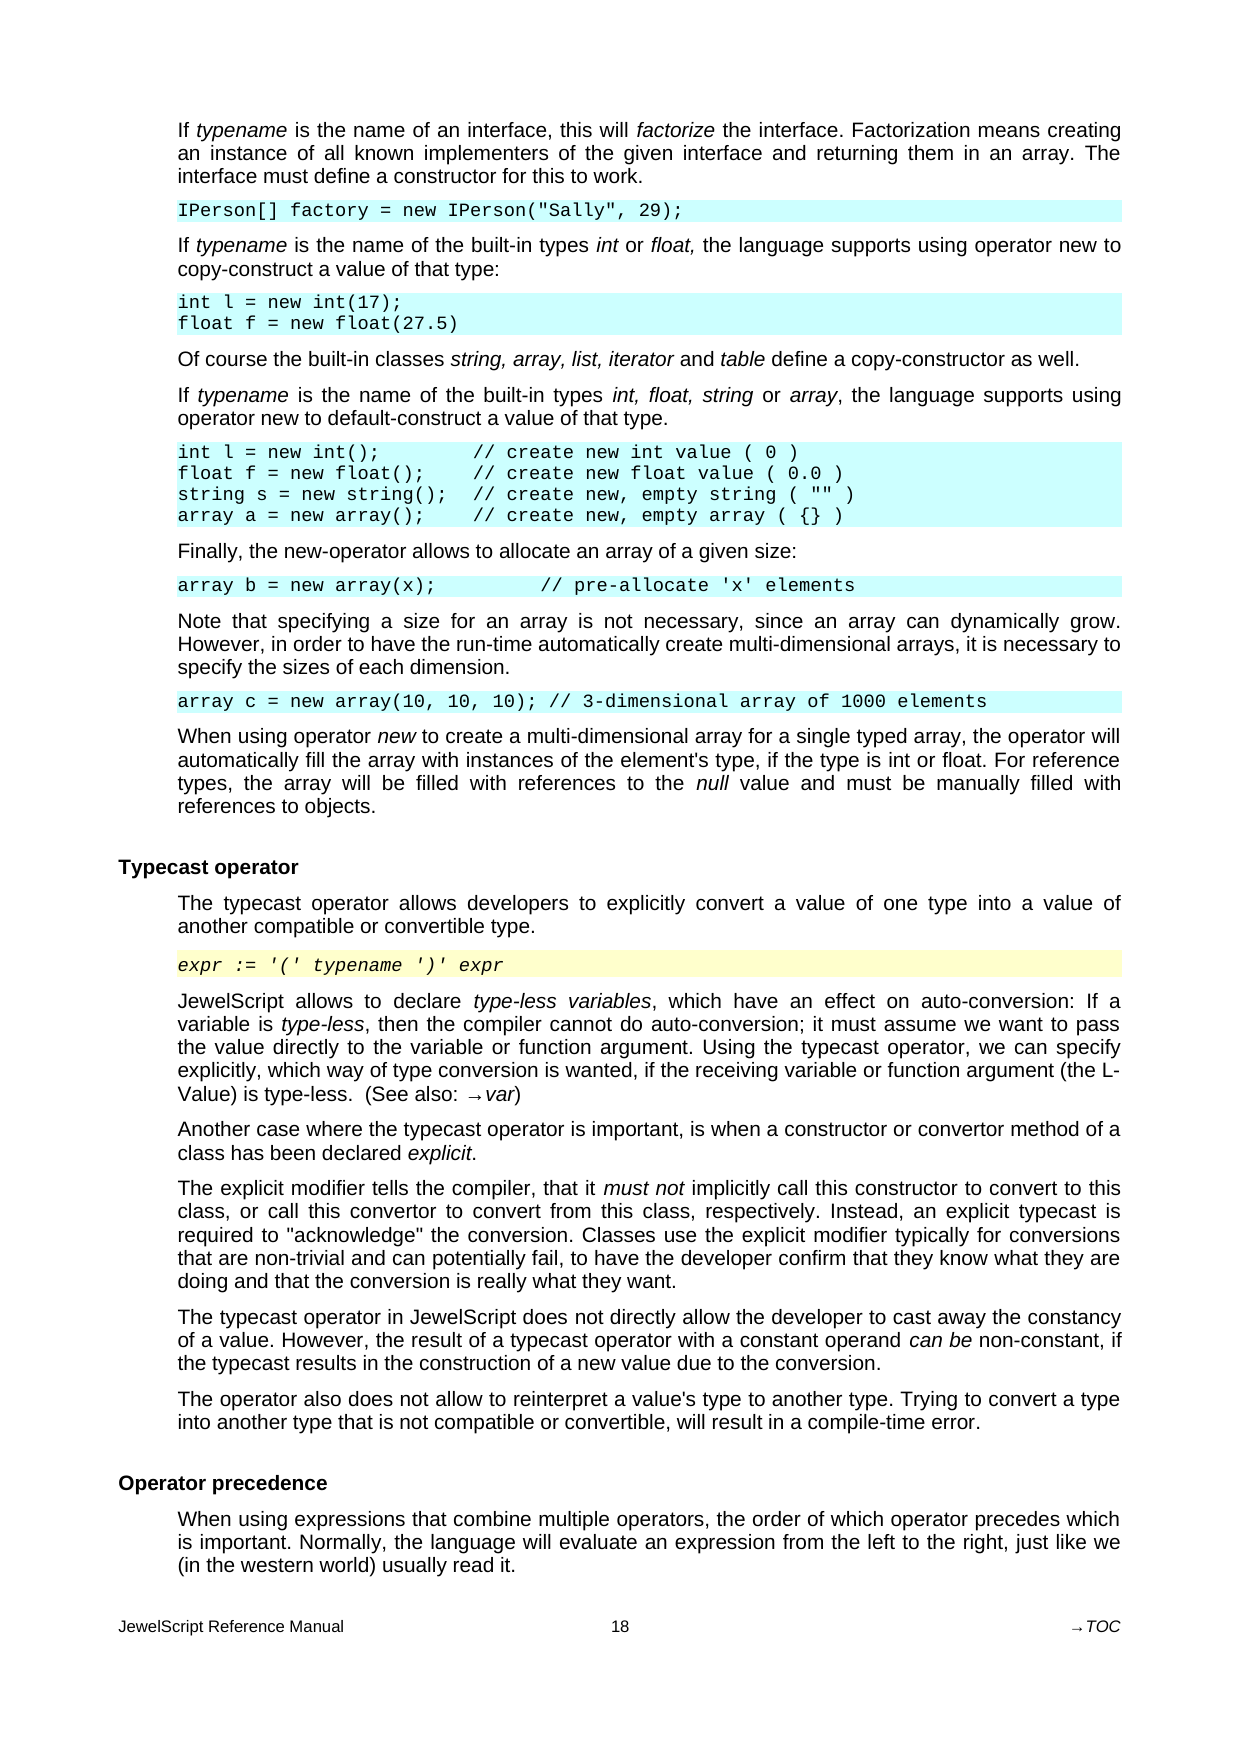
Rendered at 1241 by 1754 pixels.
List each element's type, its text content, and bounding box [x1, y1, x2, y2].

text The operator also does not allow to reinterpret a value's type to another type. Trying to convert a type into another type that is not compatible or convertible, will result in a compile-time error. [177, 1388, 1122, 1434]
subtitle Typecast operator [118, 856, 1122, 879]
text If typename is the name of the built-in types int, float, string or array, the language supports using operator new to default-construct a value of that type. [177, 383, 1122, 430]
text When using expressions that combine multiple operators, the order of which operator precedes which is important. Normally, the language will evaluate an expression from the left to the right, just like we (in the western world) usually read it. [177, 1507, 1122, 1577]
text Note that specifying a size for an array is not necessary, since an array can dynamically grow. However, in order to have the run-time automatically create multi-dimensional arrays, it is necessary to specify the sizes of each dimension. [177, 609, 1122, 679]
text int l = new int(17); float f = new float(27.5) [177, 293, 1122, 335]
text The typecast operator allows developers to explicitly convert a value of one type into a value of another compatible or convertible type. [177, 891, 1122, 938]
text JewelScript allows to declare type-less variables, which have an effect on auto-conversion: If a variable is type-less, then the compiler cannot do auto-conversion; it must assume we want to pass the value directly to the variable or function argument. Using the typecast operator, we can specify explicitly, which way of type conversion is wanted, if the receiving variable or function argument (the L-Value) is type-less. (See also: →var) [177, 989, 1122, 1105]
text expr := '(' typename ')' expr [177, 950, 1122, 977]
text When using operator new to create a multi-dimensional array for a single typed array, the operator will automatically fill the array with instances of the element's type, if the type is int or float. For reference types, the array will be filled with references to the null value and must be manually filled with references to objects. [177, 725, 1122, 818]
text IPerson[] factory = new IPerson("Sally", 29); [177, 200, 1122, 222]
text int l = new int(); // create new int value ( 0 ) float f = new float(); // create new float value ( 0.0 ) string s = new string(); // create new, empty string ( "" ) array a = new array(); // create new, empty array ( {} ) [177, 442, 1122, 527]
text If typename is the name of an interface, this will factorize the interface. Factorization means creating an instance of all known implementers of the given interface and returning them in an array. The interface must define a constructor for this to work. [177, 118, 1122, 188]
text The typecast operator in JewelScript does not directly allow the developer to cast away the constancy of a value. However, the result of a typecast operator with a constant operand can be non-constant, if the typecast results in the construction of a new value due to the conversion. [177, 1305, 1122, 1375]
text The explicit modifier tells the compiler, that it must not implicitly call this constructor to convert to this class, or call this convertor to convert from this class, respectively. Instead, an explicit typecast is required to "acknowledge" the conversion. Classes use the explicit modifier typically for conversions that are non-trivial and can potentially fail, to have the developer confirm that they know what they are doing and that the conversion is really what they want. [177, 1177, 1122, 1293]
subtitle Operator precedence [118, 1472, 1122, 1495]
text array c = new array(10, 10, 10); // 3-dimensional array of 1000 elements [177, 691, 1122, 713]
text Finally, the new-operator allows to allocate an array of a given size: [177, 540, 1122, 563]
text Another case where the typecast operator is important, is when a constructor or convertor method of a class has been declared explicit. [177, 1118, 1122, 1164]
text array b = new array(x); // pre-allocate 'x' elements [177, 576, 1122, 597]
text If typename is the name of the built-in types int or float, the language supports using operator new to copy-construct a value of that type: [177, 234, 1122, 280]
text Of course the built-in classes string, array, list, iterator and table define a copy-constructor as well. [177, 348, 1122, 371]
